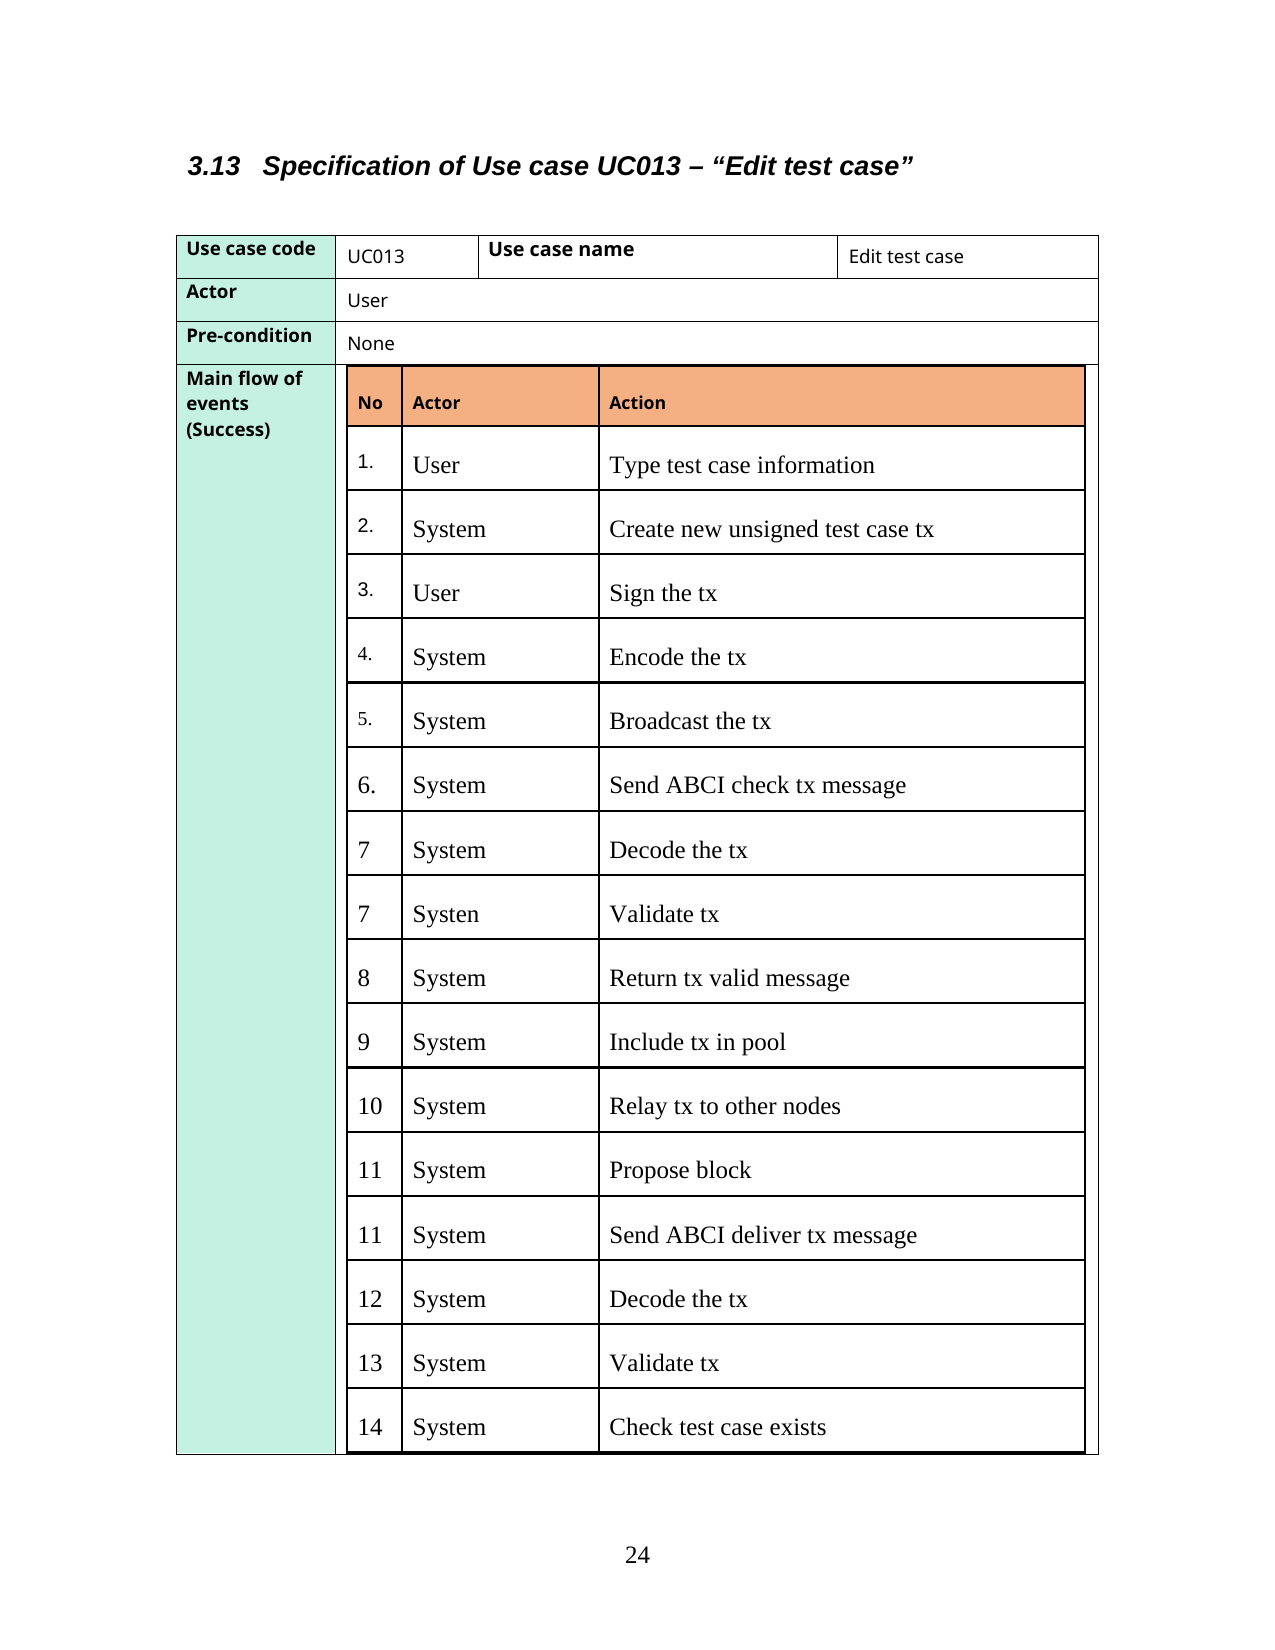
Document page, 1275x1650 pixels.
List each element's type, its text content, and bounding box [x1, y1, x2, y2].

table_cell System [403, 1389, 598, 1451]
table_cell Validate tx [600, 876, 1084, 938]
table_cell 9 [348, 1004, 401, 1066]
table_cell System [403, 748, 598, 810]
table_cell System [403, 619, 598, 681]
table_cell Relay tx to other nodes [600, 1069, 1084, 1131]
table_cell 4. [348, 619, 401, 681]
table_cell None [336, 322, 1098, 364]
table_cell 12 [348, 1261, 401, 1323]
table_cell System [403, 1197, 598, 1259]
table_cell User [336, 279, 1098, 321]
table_cell 14 [348, 1389, 401, 1451]
table_cell 2. [348, 491, 401, 553]
table_header Use case code [177, 236, 335, 278]
table_cell 5. [348, 684, 401, 746]
table_cell Decode the tx [600, 1261, 1084, 1323]
table_cell Return tx valid message [600, 940, 1084, 1002]
table_cell System [403, 1069, 598, 1131]
table_cell 11 [348, 1133, 401, 1195]
table_cell Send ABCI deliver tx message [600, 1197, 1084, 1259]
table_cell 8 [348, 940, 401, 1002]
table_cell 13 [348, 1325, 401, 1387]
table_header Use case name [479, 236, 837, 278]
table_cell Send ABCI check tx message [600, 748, 1084, 810]
table_cell Pre-condition [177, 322, 335, 364]
table_cell 7 [348, 876, 401, 938]
table_cell Main flow of events (Success) [177, 365, 335, 1453]
table_cell 7 [348, 812, 401, 874]
table_cell [336, 365, 346, 1453]
table_cell Check test case exists [600, 1389, 1084, 1451]
table_cell User [403, 427, 598, 489]
table_cell System [403, 1133, 598, 1195]
table_cell System [403, 1004, 598, 1066]
table_cell Validate tx [600, 1325, 1084, 1387]
table_cell System [403, 684, 598, 746]
table_cell Type test case information [600, 427, 1084, 489]
table_header Actor [403, 367, 598, 425]
table_cell Create new unsigned test case tx [600, 491, 1084, 553]
subtitle Specification of Use case UC013 – “Edit test case” [187, 150, 1087, 181]
table_header Edit test case [838, 236, 1098, 278]
table_header UC013 [336, 236, 478, 278]
table_cell Propose block [600, 1133, 1084, 1195]
table_cell System [403, 1325, 598, 1387]
table_cell Broadcast the tx [600, 684, 1084, 746]
table_cell 6. [348, 748, 401, 810]
table_cell [1086, 365, 1098, 1453]
table_cell 1. [348, 427, 401, 489]
table_cell Encode the tx [600, 619, 1084, 681]
table_cell System [403, 1261, 598, 1323]
table_cell 10 [348, 1069, 401, 1131]
table_cell Systen [403, 876, 598, 938]
table_cell System [403, 940, 598, 1002]
table_cell Sign the tx [600, 555, 1084, 617]
table_cell System [403, 491, 598, 553]
table_cell Actor [177, 279, 335, 321]
table_cell Decode the tx [600, 812, 1084, 874]
table_cell Include tx in pool [600, 1004, 1084, 1066]
table_header No [348, 367, 401, 425]
table_cell 3. [348, 555, 401, 617]
table_cell User [403, 555, 598, 617]
table_cell 11 [348, 1197, 401, 1259]
table_header Action [600, 367, 1084, 425]
table_cell System [403, 812, 598, 874]
